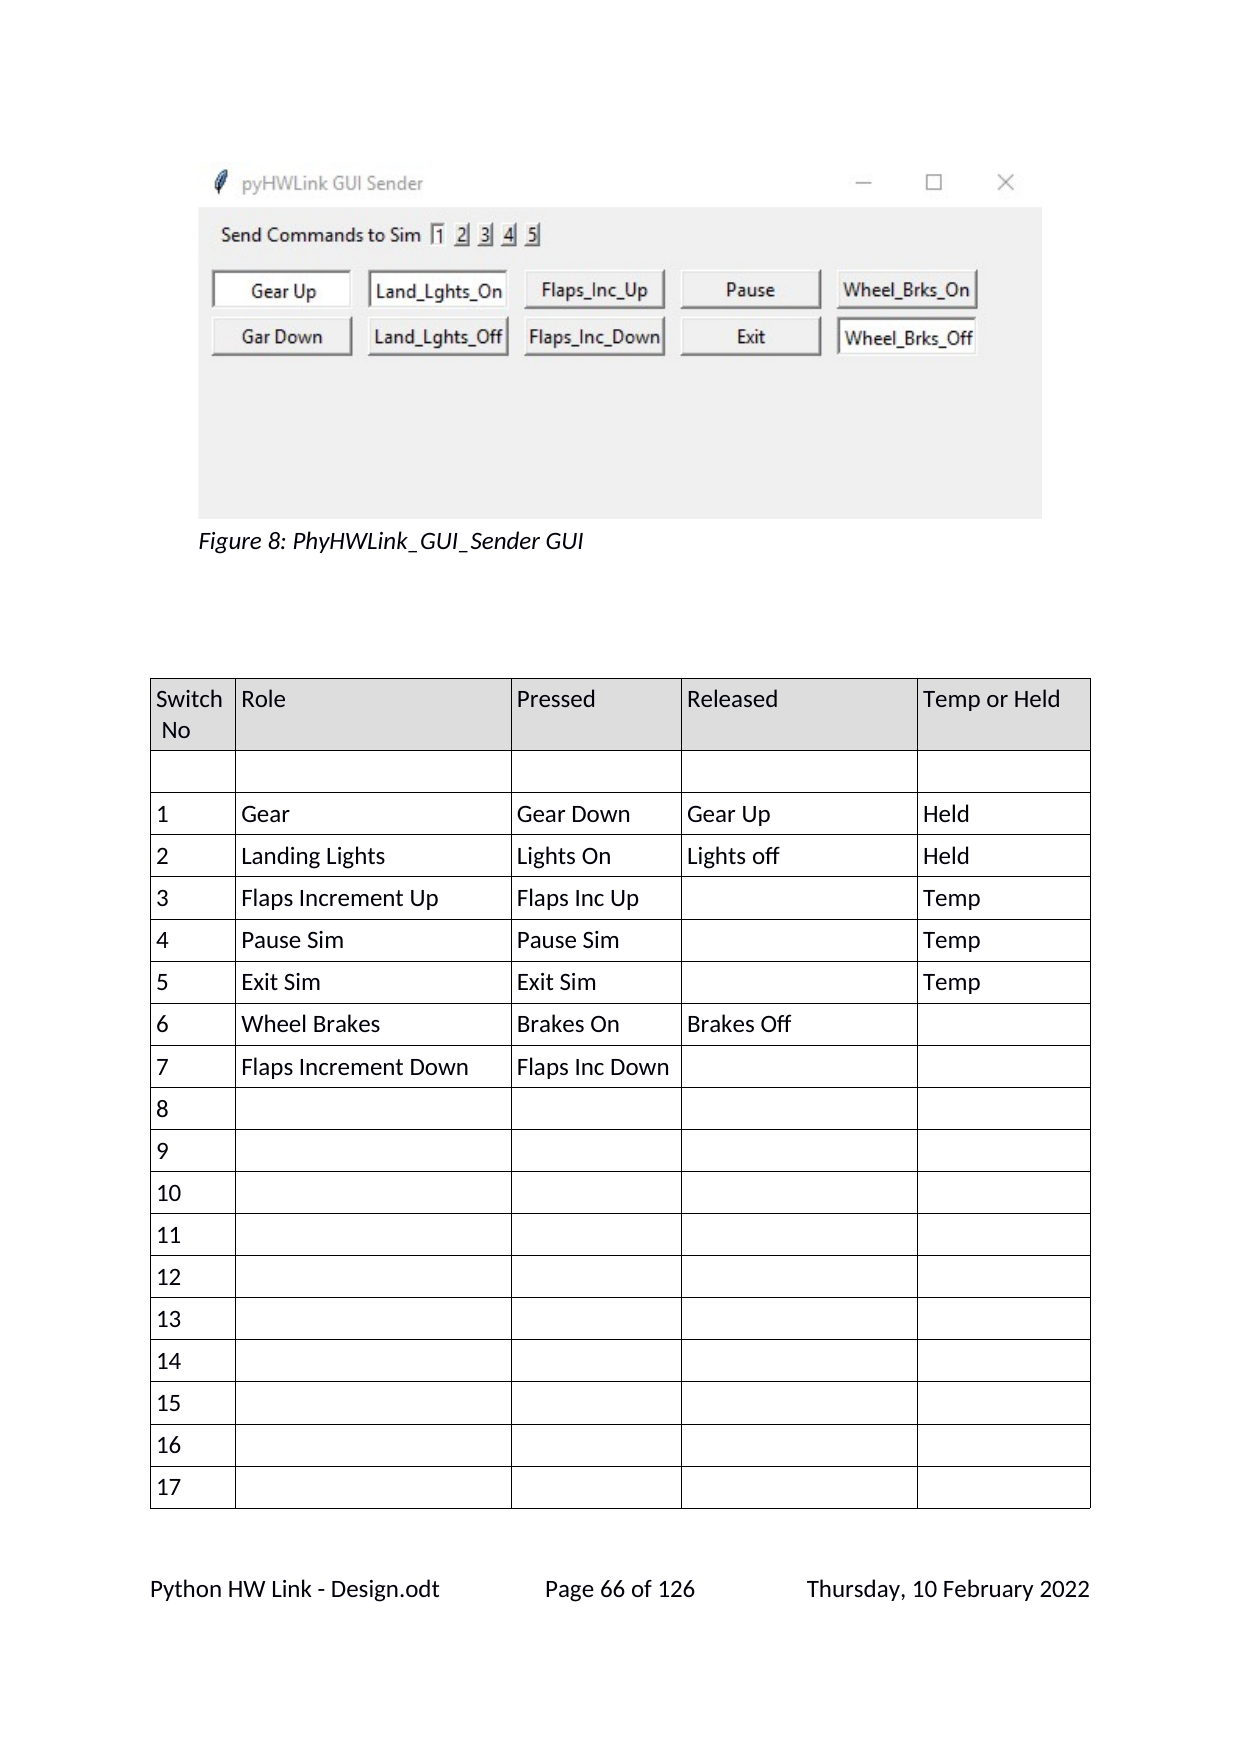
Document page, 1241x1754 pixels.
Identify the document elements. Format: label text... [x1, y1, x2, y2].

table_cell [918, 1298, 1090, 1339]
table_cell 9 [151, 1130, 235, 1171]
table_cell 14 [151, 1340, 235, 1381]
table_header Released [682, 679, 917, 750]
table_cell [918, 1214, 1090, 1255]
table_cell [918, 1340, 1090, 1381]
table_cell [682, 1172, 917, 1213]
table_cell 17 [151, 1467, 235, 1508]
table_cell [918, 1425, 1090, 1466]
table_cell [682, 1256, 917, 1297]
table_cell 5 [151, 962, 235, 1003]
table_cell Exit Sim [236, 962, 511, 1003]
table_cell [918, 1382, 1090, 1423]
table_cell [682, 1467, 917, 1508]
table_cell [918, 1172, 1090, 1213]
picture [198, 162, 1042, 519]
table_cell 12 [151, 1256, 235, 1297]
table_cell [682, 877, 917, 918]
table_cell [512, 1467, 681, 1508]
table_cell [236, 1467, 511, 1508]
table_cell 11 [151, 1214, 235, 1255]
table_cell Landing Lights [236, 835, 511, 876]
table_cell [682, 1382, 917, 1423]
table_cell Temp [918, 920, 1090, 961]
table_cell [512, 1088, 681, 1129]
table_cell [236, 1298, 511, 1339]
table_cell Lights off [682, 835, 917, 876]
table_cell Flaps Increment Down [236, 1046, 511, 1087]
table_cell [512, 751, 681, 792]
table_cell [512, 1214, 681, 1255]
table_cell [236, 1172, 511, 1213]
table_cell Brakes On [512, 1004, 681, 1045]
table_cell 15 [151, 1382, 235, 1423]
table_cell [682, 1046, 917, 1087]
table_cell 3 [151, 877, 235, 918]
table_cell 8 [151, 1088, 235, 1129]
table_cell [682, 1088, 917, 1129]
table_cell Temp [918, 877, 1090, 918]
table_cell 13 [151, 1298, 235, 1339]
table_cell 2 [151, 835, 235, 876]
table_cell 1 [151, 793, 235, 834]
table_cell [682, 751, 917, 792]
table_cell [512, 1298, 681, 1339]
table_cell [512, 1130, 681, 1171]
table_cell 7 [151, 1046, 235, 1087]
table_header Role [236, 679, 511, 750]
table_cell [682, 1425, 917, 1466]
table_cell [236, 751, 511, 792]
table_cell [682, 1130, 917, 1171]
table_cell [236, 1214, 511, 1255]
table_cell [236, 1088, 511, 1129]
table_cell [512, 1256, 681, 1297]
table_cell [682, 962, 917, 1003]
table_header Pressed [512, 679, 681, 750]
table_cell Flaps Inc Up [512, 877, 681, 918]
table_cell Exit Sim [512, 962, 681, 1003]
table_header Temp or Held [918, 679, 1090, 750]
table_cell Held [918, 835, 1090, 876]
table_cell 6 [151, 1004, 235, 1045]
table_cell Flaps Inc Down [512, 1046, 681, 1087]
table_cell [918, 1130, 1090, 1171]
table_cell [682, 1298, 917, 1339]
table_header Switch No [151, 679, 235, 750]
table_cell Lights On [512, 835, 681, 876]
table_cell [512, 1425, 681, 1466]
table_cell [236, 1425, 511, 1466]
table_cell [236, 1256, 511, 1297]
table_cell [512, 1172, 681, 1213]
table_cell Wheel Brakes [236, 1004, 511, 1045]
table_cell [512, 1382, 681, 1423]
table_cell [918, 1046, 1090, 1087]
table_cell [682, 920, 917, 961]
table_cell [682, 1214, 917, 1255]
table_cell [236, 1340, 511, 1381]
table_cell [151, 751, 235, 792]
table_cell [236, 1130, 511, 1171]
table_cell [918, 1088, 1090, 1129]
table_cell Pause Sim [512, 920, 681, 961]
table_cell [918, 751, 1090, 792]
table_cell Flaps Increment Up [236, 877, 511, 918]
text Figure 8: PhyHWLink_GUI_Sender GUI [198, 519, 1042, 556]
table_cell [682, 1340, 917, 1381]
table_cell Temp [918, 962, 1090, 1003]
table_cell [918, 1467, 1090, 1508]
table_cell [236, 1382, 511, 1423]
table_cell Held [918, 793, 1090, 834]
table_cell 10 [151, 1172, 235, 1213]
table_cell Gear Down [512, 793, 681, 834]
table_cell 4 [151, 920, 235, 961]
table_cell Pause Sim [236, 920, 511, 961]
table_cell Gear [236, 793, 511, 834]
table_cell [918, 1004, 1090, 1045]
table_cell [918, 1256, 1090, 1297]
table_cell Brakes Off [682, 1004, 917, 1045]
table_cell [512, 1340, 681, 1381]
table_cell 16 [151, 1425, 235, 1466]
table_cell Gear Up [682, 793, 917, 834]
